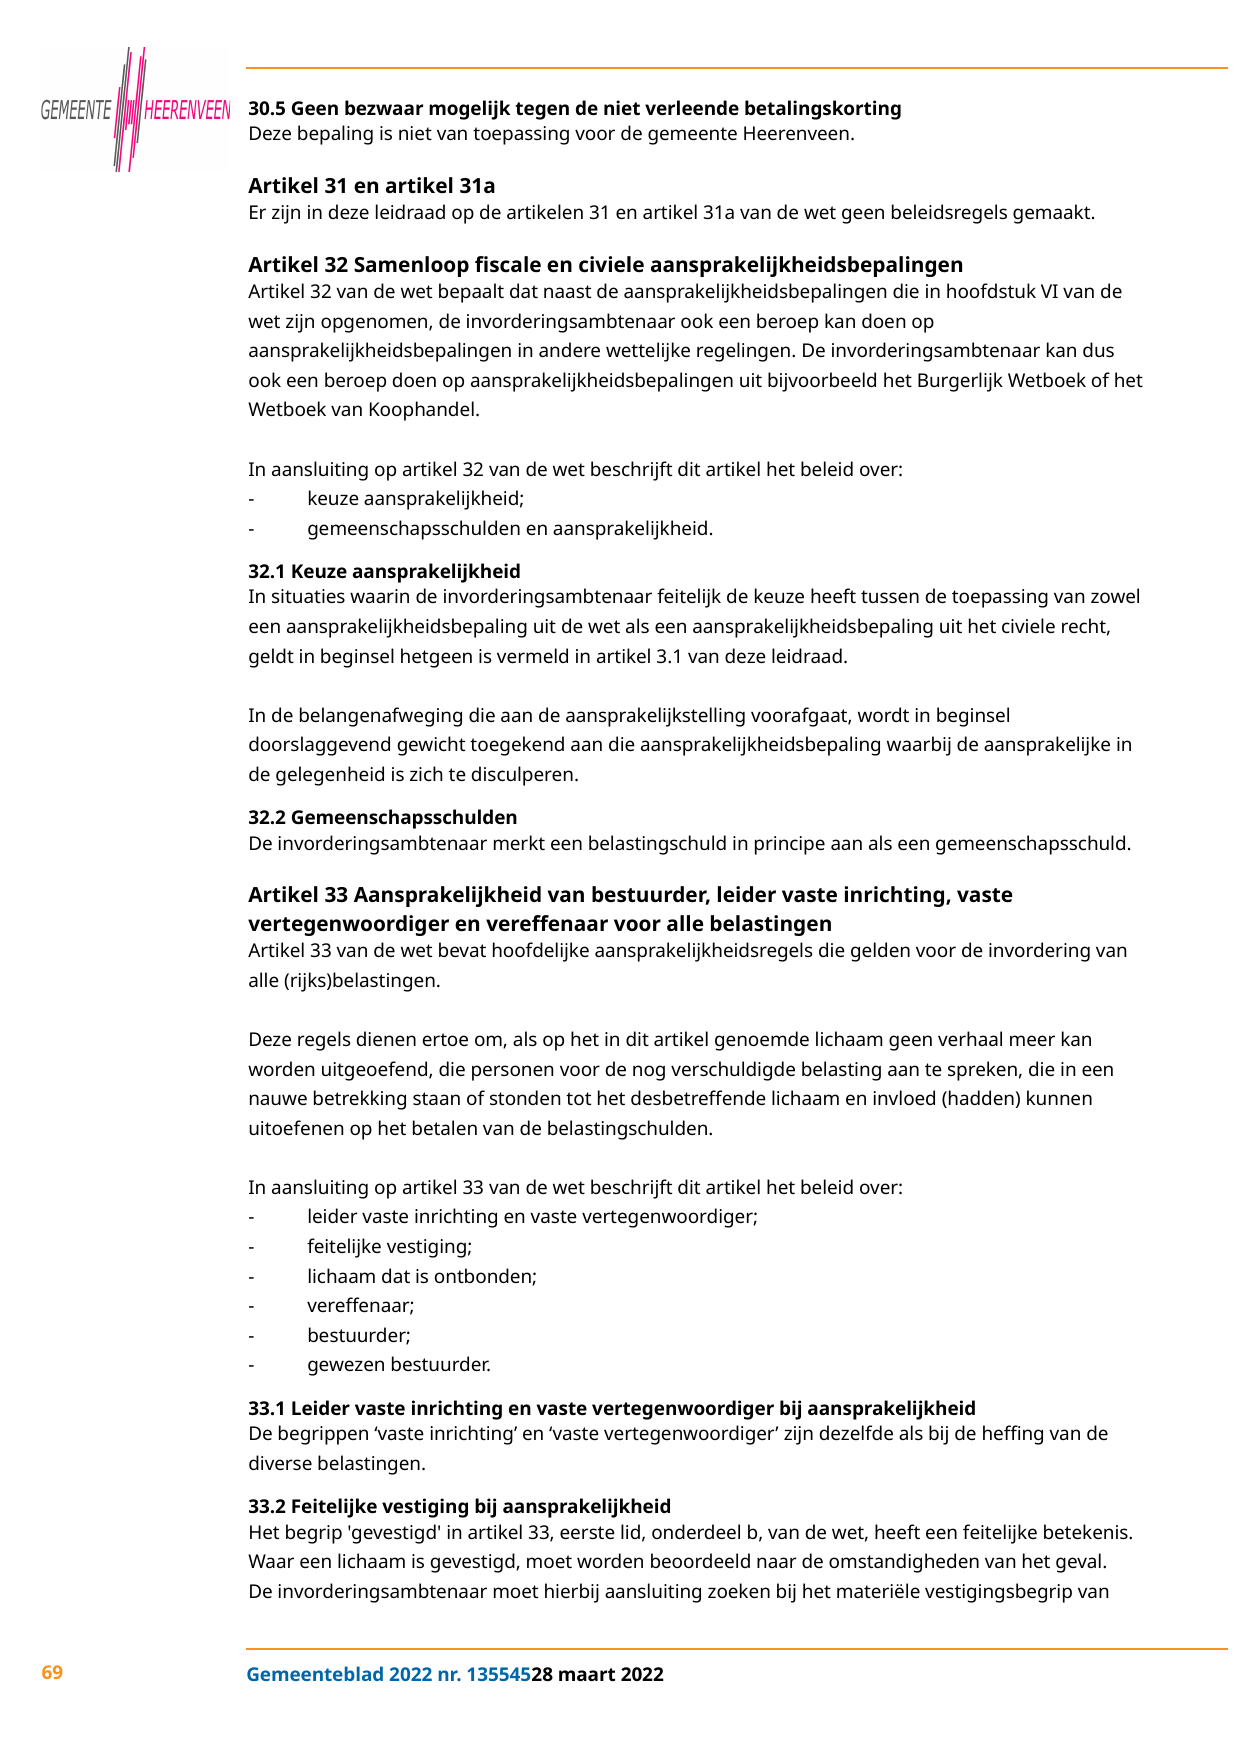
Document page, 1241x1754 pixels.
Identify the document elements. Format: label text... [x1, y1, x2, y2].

text 33.1 Leider vaste inrichting en vaste vertegenwoordiger bij aansprakelijkheid [248, 1395, 1152, 1420]
list gewezen bestuurder. [248, 1352, 1152, 1377]
list vereffenaar; [248, 1292, 1152, 1318]
text Deze bepaling is niet van toepassing voor de gemeente Heerenveen. [248, 121, 1152, 146]
text In aansluiting op artikel 33 van de wet beschrijft dit artikel het beleid over: [248, 1174, 1152, 1200]
text 33.2 Feitelijke vestiging bij aansprakelijkheid [248, 1493, 1152, 1519]
text De begrippen ‘vaste inrichting’ en ‘vaste vertegenwoordiger’ zijn dezelfde als bij de heffing van de diverse belastingen. [248, 1420, 1152, 1476]
text De invorderingsambtenaar merkt een belastingschuld in principe aan als een gemeenschapsschuld. [248, 830, 1152, 856]
list bestuurder; [248, 1322, 1152, 1348]
text Artikel 31 en artikel 31a [248, 171, 1152, 199]
picture [41, 47, 231, 172]
text In situaties waarin de invorderingsambtenaar feitelijk de keuze heeft tussen de toepassing van zowel een aansprakelijkheidsbepaling uit de wet als een aansprakelijkheidsbepaling uit het civiele recht, geldt in beginsel hetgeen is vermeld in artikel 3.1 van deze leidraad. [248, 584, 1152, 669]
text De invorderingsambtenaar moet hierbij aansluiting zoeken bij het materiële vestigingsbegrip van [248, 1578, 1152, 1604]
text Artikel 33 Aansprakelijkheid van bestuurder, leider vaste inrichting, vaste vertegenwoordiger en vereffenaar voor alle belastingen [248, 881, 1152, 937]
text Deze regels dienen ertoe om, als op het in dit artikel genoemde lichaam geen verhaal meer kan worden uitgeoefend, die personen voor de nog verschuldigde belasting aan te spreken, die in een nauwe betrekking staan of stonden tot het desbetreffende lichaam en invloed (hadden) kunnen uitoefenen op het betalen van de belastingschulden. [248, 1026, 1152, 1141]
text Het begrip 'gevestigd' in artikel 33, eerste lid, onderdeel b, van de wet, heeft een feitelijke betekenis. Waar een lichaam is gevestigd, moet worden beoordeeld naar de omstandigheden van het geval. [248, 1519, 1152, 1574]
text 30.5 Geen bezwaar mogelijk tegen de niet verleende betalingskorting [248, 95, 1152, 121]
text In de belangenafweging die aan de aansprakelijkstelling voorafgaat, wordt in beginsel doorslaggevend gewicht toegekend aan die aansprakelijkheidsbepaling waarbij de aansprakelijke in de gelegenheid is zich te disculperen. [248, 702, 1152, 787]
text Er zijn in deze leidraad op de artikelen 31 en artikel 31a van de wet geen beleidsregels gemaakt. [248, 199, 1152, 225]
text 32.2 Gemeenschapsschulden [248, 804, 1152, 830]
list gemeenschapsschulden en aansprakelijkheid. [248, 515, 1152, 541]
list keuze aansprakelijkheid; [248, 485, 1152, 511]
text In aansluiting op artikel 32 van de wet beschrijft dit artikel het beleid over: [248, 456, 1152, 481]
text Artikel 32 van de wet bepaalt dat naast de aansprakelijkheidsbepalingen die in hoofdstuk VI van de wet zijn opgenomen, de invorderingsambtenaar ook een beroep kan doen op aansprakelijkheidsbepalingen in andere wettelijke regelingen. De invorderingsambtenaar kan dus ook een beroep doen op aansprakelijkheidsbepalingen uit bijvoorbeeld het Burgerlijk Wetboek of het Wetboek van Koophandel. [248, 278, 1152, 422]
list leider vaste inrichting en vaste vertegenwoordiger; [248, 1204, 1152, 1229]
list feitelijke vestiging; [248, 1233, 1152, 1259]
text 32.1 Keuze aansprakelijkheid [248, 558, 1152, 584]
text Artikel 33 van de wet bevat hoofdelijke aansprakelijkheidsregels die gelden voor de invordering van alle (rijks)belastingen. [248, 937, 1152, 993]
text Artikel 32 Samenloop fiscale en civiele aansprakelijkheidsbepalingen [248, 250, 1152, 278]
list lichaam dat is ontbonden; [248, 1263, 1152, 1288]
